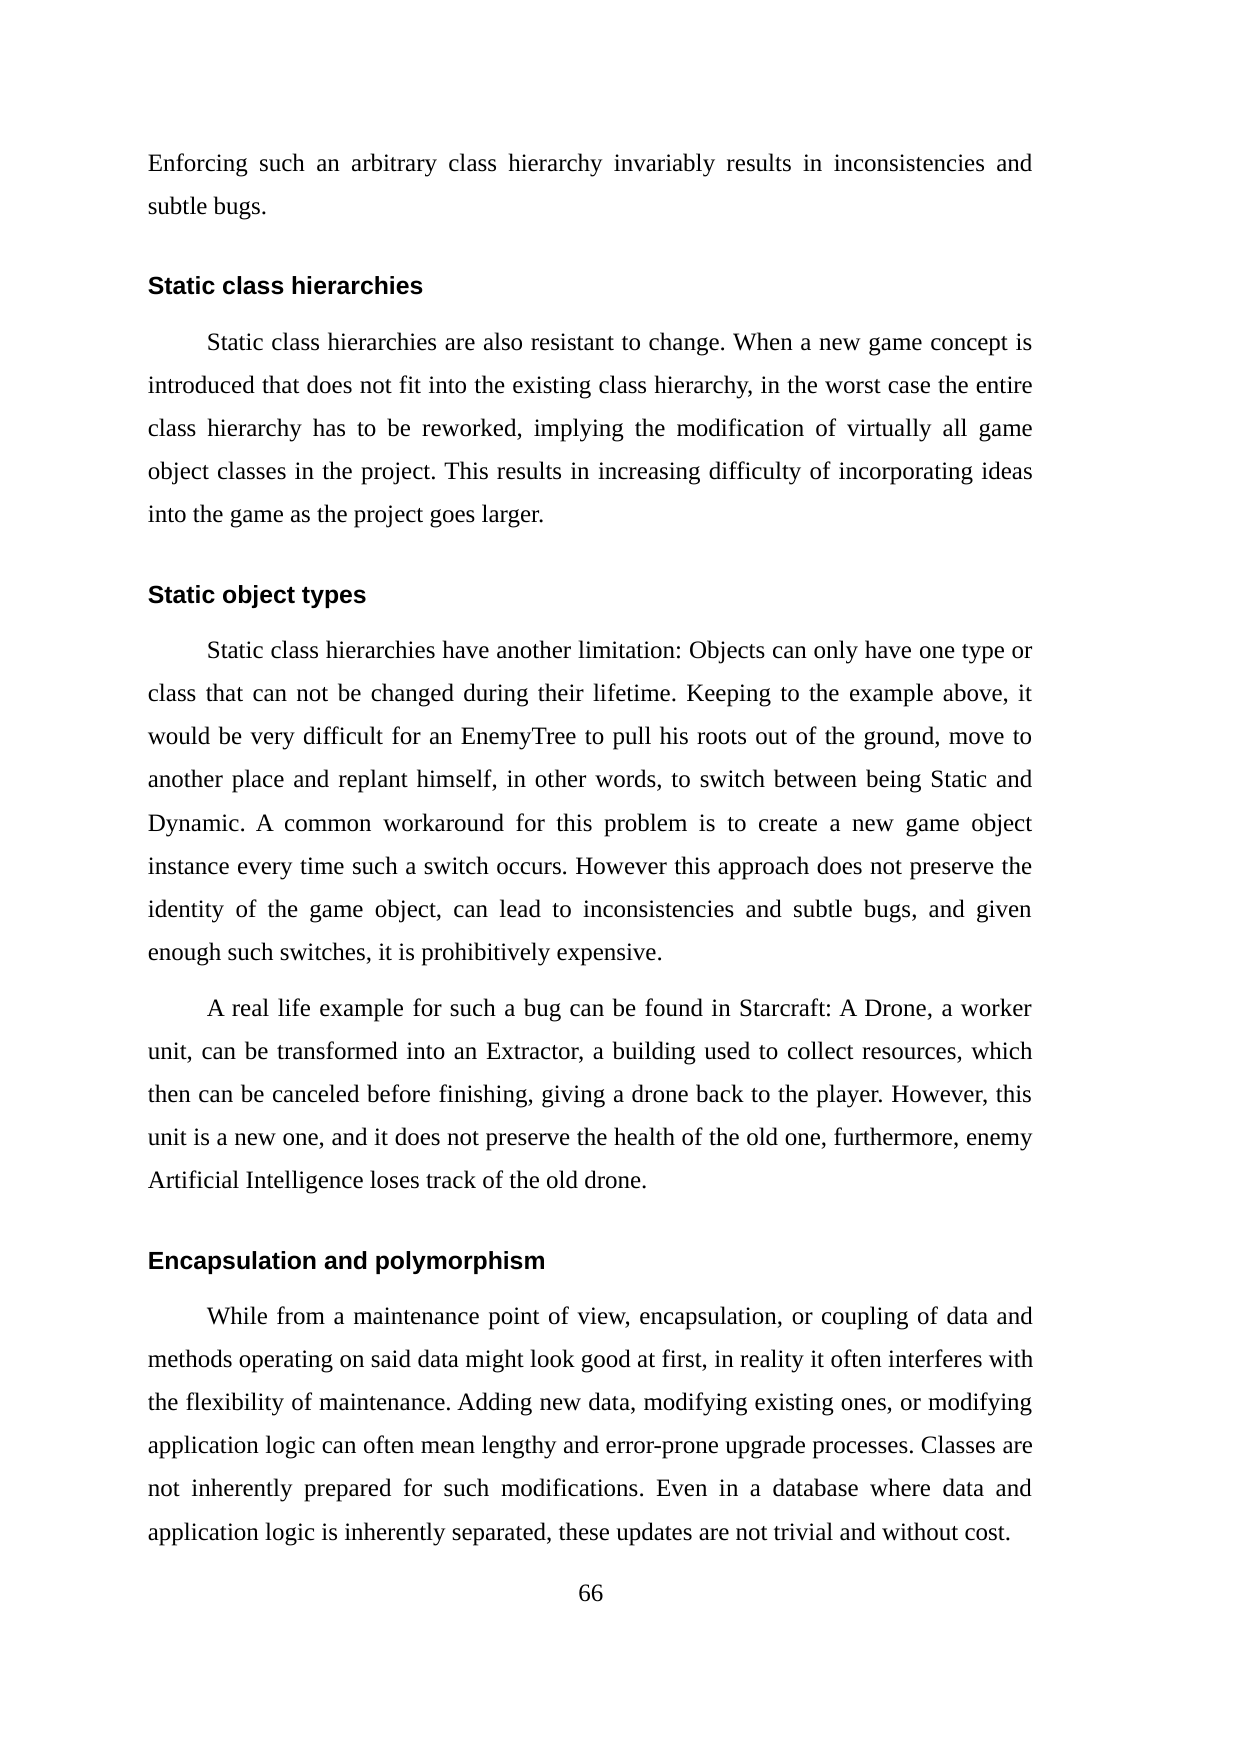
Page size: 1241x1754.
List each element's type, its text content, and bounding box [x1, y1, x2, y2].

subtitle Static class hierarchies [148, 271, 1033, 300]
text Static class hierarchies have another limitation: Objects can only have one type or class that can not be changed during their lifetime. Keeping to the example above, it would be very difficult for an EnemyTree to pull his roots out of the ground, move to another place and replant himself, in other words, to switch between being Static and Dynamic. A common workaround for this problem is to create a new game object instance every time such a switch occurs. However this approach does not preserve the identity of the game object, can lead to inconsistencies and subtle bugs, and given enough such switches, it is prohibitively expensive. [148, 635, 1033, 966]
text While from a maintenance point of view, encapsulation, or coupling of data and methods operating on said data might look good at first, in reality it often interferes with the flexibility of maintenance. Adding new data, modifying existing ones, or modifying application logic can often mean lengthy and error-prone upgrade processes. Classes are not inherently prepared for such modifications. Even in a database where data and application logic is inherently separated, these updates are not trivial and without cost. [148, 1301, 1033, 1545]
text Enforcing such an arbitrary class hierarchy invariably results in inconsistencies and subtle bugs. [148, 148, 1033, 219]
subtitle Encapsulation and polymorphism [148, 1246, 1033, 1274]
subtitle Static object types [148, 580, 1033, 608]
text Static class hierarchies are also resistant to change. When a new game concept is introduced that does not fit into the existing class hierarchy, in the worst case the entire class hierarchy has to be reworked, implying the modification of virtually all game object classes in the project. This results in increasing difficulty of incorporating ideas into the game as the project goes larger. [148, 327, 1033, 528]
text A real life example for such a bug can be found in Starcraft: A Drone, a worker unit, can be transformed into an Extractor, a building used to collect resources, which then can be canceled before finishing, giving a drone back to the player. However, this unit is a new one, and it does not preserve the health of the old one, furthermore, enemy Artificial Intelligence loses track of the old drone. [148, 993, 1033, 1194]
